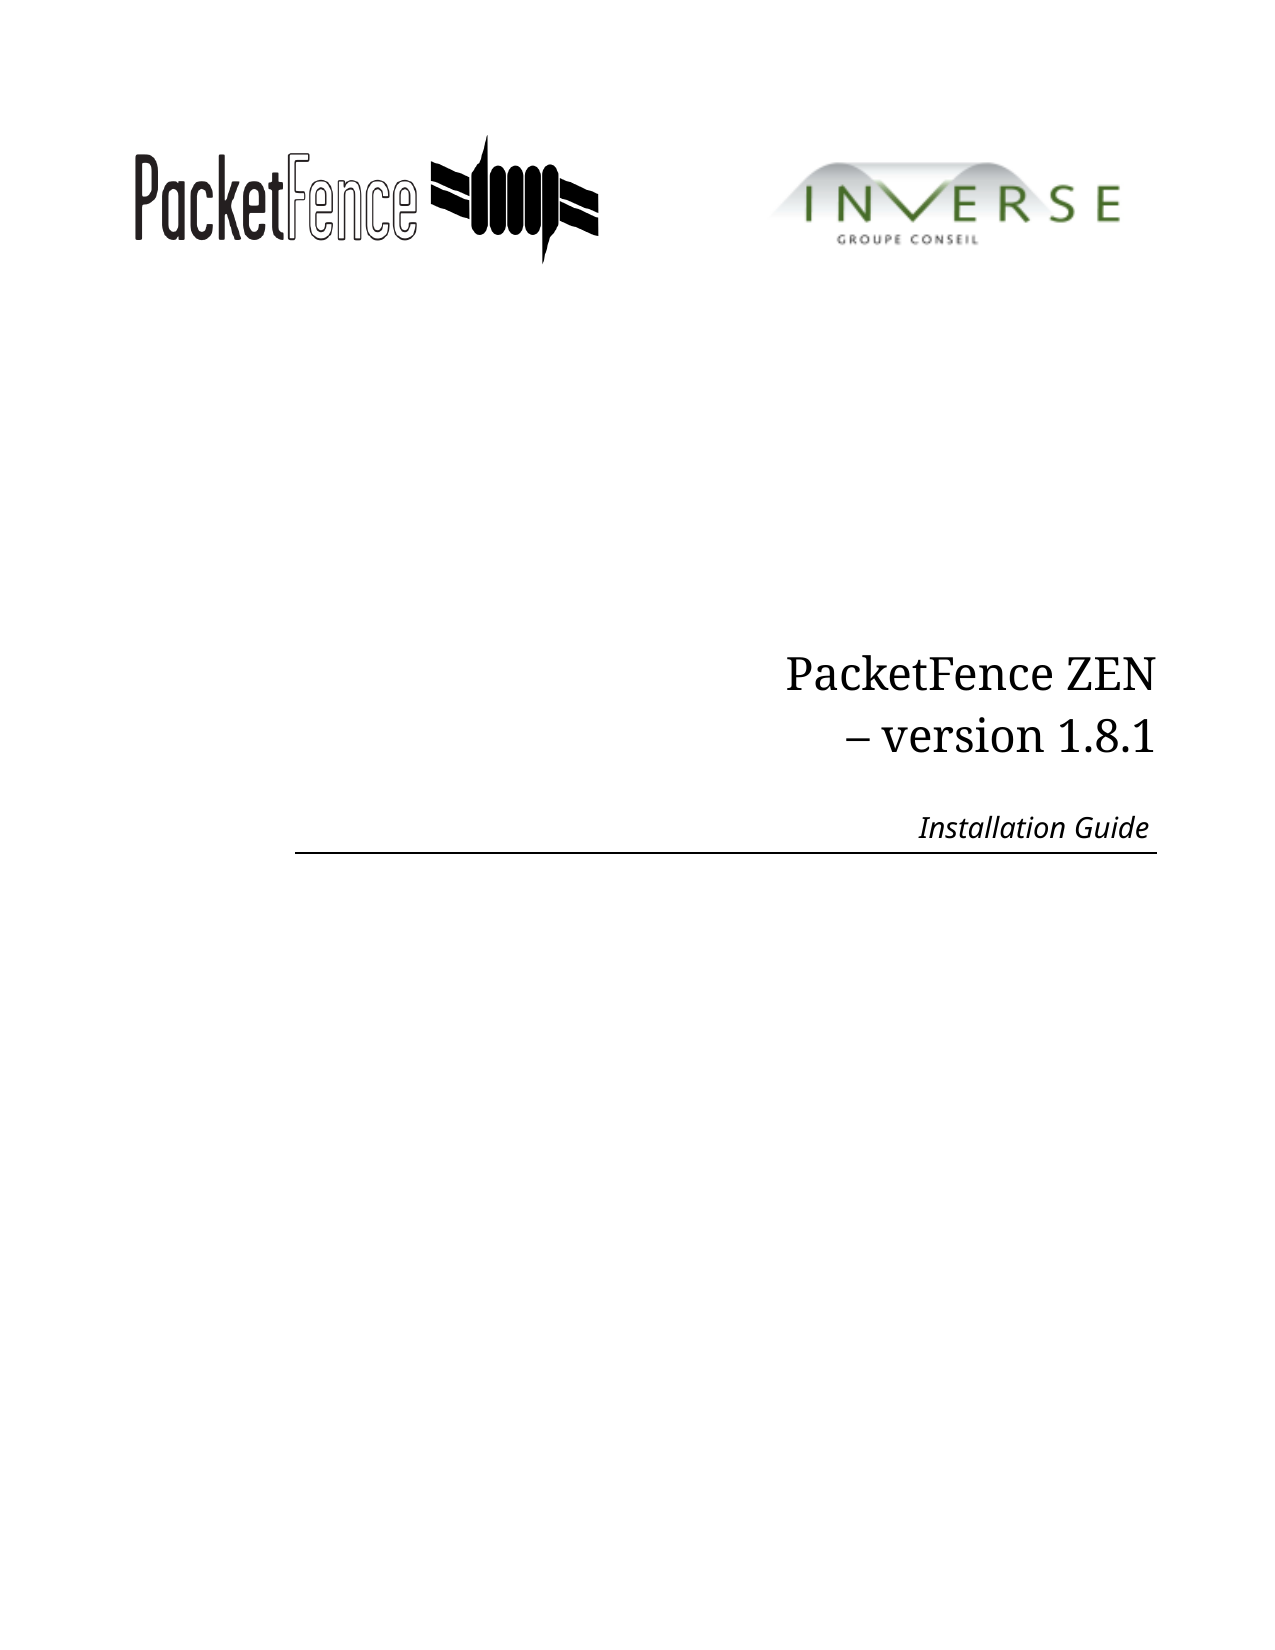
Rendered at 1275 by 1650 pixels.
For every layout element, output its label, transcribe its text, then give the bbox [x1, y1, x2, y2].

title PacketFence ZEN – version 1.8.1 [295, 641, 1157, 766]
picture [118, 118, 615, 281]
subtitle Installation Guide [295, 803, 1157, 852]
picture [728, 118, 1157, 290]
